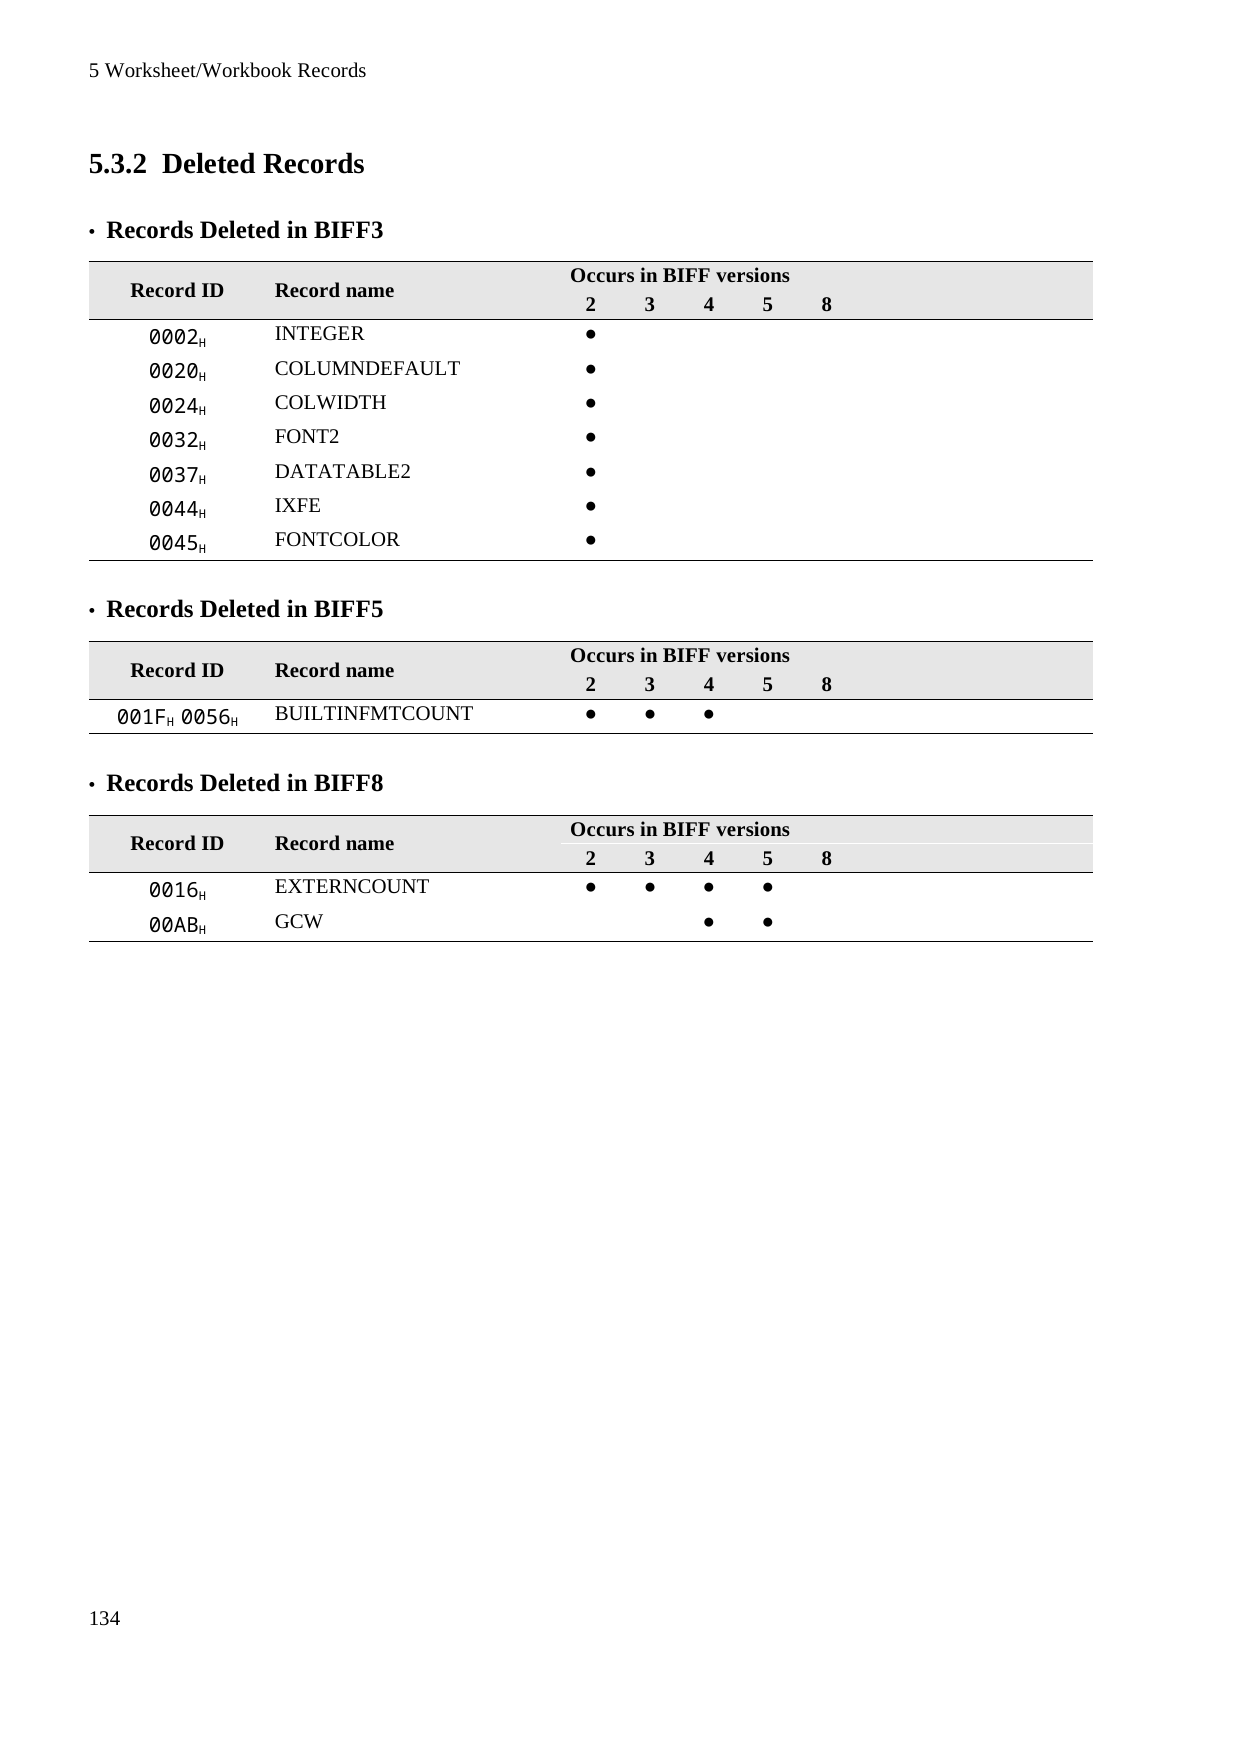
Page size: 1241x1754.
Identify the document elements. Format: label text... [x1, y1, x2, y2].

table_cell [797, 525, 856, 560]
table_cell [620, 354, 679, 388]
table_header Occurs in BIFF versions [561, 262, 1093, 290]
table_cell [738, 320, 797, 353]
table_cell ● [620, 873, 679, 907]
table_cell ● [561, 388, 620, 422]
table_cell 2 [561, 670, 620, 699]
subtitle Deleted Records [88, 148, 1093, 180]
table_cell 0032H [89, 422, 266, 457]
table_cell 5 [738, 670, 797, 699]
table_cell 3 [620, 290, 679, 319]
table_cell [679, 491, 738, 525]
table_cell [856, 422, 915, 457]
table_cell [974, 907, 1033, 941]
table_cell [856, 354, 915, 388]
list Records Deleted in BIFF5 [88, 595, 1093, 623]
table_cell [561, 907, 620, 941]
table_cell 5 [738, 844, 797, 872]
table_cell 5 [738, 290, 797, 319]
table_cell [915, 354, 974, 388]
table_cell [1033, 844, 1093, 872]
table_cell ● [561, 873, 620, 907]
table_cell [679, 388, 738, 422]
table_cell FONTCOLOR [266, 525, 561, 560]
table_cell [856, 320, 915, 353]
table_cell ● [561, 491, 620, 525]
table_cell [797, 491, 856, 525]
table_cell [1033, 491, 1093, 525]
table_cell [738, 700, 797, 733]
table_cell [738, 525, 797, 560]
table_cell [974, 873, 1033, 907]
table_cell [856, 491, 915, 525]
table_cell [620, 907, 679, 941]
table_cell 3 [620, 844, 679, 872]
table_cell [679, 525, 738, 560]
table_cell COLUMNDEFAULT [266, 354, 561, 388]
table_cell [856, 670, 915, 699]
table_header Record ID [89, 642, 266, 699]
table_cell [856, 457, 915, 491]
table_cell [856, 700, 915, 733]
table_header Occurs in BIFF versions [561, 816, 1093, 843]
table_cell [679, 457, 738, 491]
table_cell [620, 320, 679, 353]
table_cell DATATABLE2 [266, 457, 561, 491]
table_cell ● [738, 873, 797, 907]
table_cell [1033, 457, 1093, 491]
list Records Deleted in BIFF3 [88, 216, 1093, 243]
table_cell [1033, 290, 1093, 319]
table_cell [1033, 388, 1093, 422]
table_cell [915, 290, 974, 319]
table_cell 0024H [89, 388, 266, 422]
table_cell [797, 457, 856, 491]
table_cell ● [620, 700, 679, 733]
table_cell [915, 873, 974, 907]
table_cell ● [561, 354, 620, 388]
table_header Record ID [89, 262, 266, 319]
table_header Record name [266, 262, 561, 319]
table_cell [679, 354, 738, 388]
table_cell [974, 354, 1033, 388]
table_cell [974, 457, 1033, 491]
table_cell 001FH 0056H [89, 700, 266, 733]
table_cell COLWIDTH [266, 388, 561, 422]
table_cell [974, 844, 1033, 872]
table_cell [974, 422, 1033, 457]
table_cell [738, 457, 797, 491]
table_cell [797, 388, 856, 422]
table_cell [856, 907, 915, 941]
table_cell 2 [561, 290, 620, 319]
table_cell ● [679, 907, 738, 941]
table_cell 8 [797, 290, 856, 319]
table_cell [620, 525, 679, 560]
table_cell [856, 873, 915, 907]
table_cell [797, 873, 856, 907]
table_cell [797, 907, 856, 941]
table_cell [915, 844, 974, 872]
table_cell ● [561, 422, 620, 457]
table_cell [915, 525, 974, 560]
table_cell [915, 320, 974, 353]
table_cell [1033, 422, 1093, 457]
table_cell 0044H [89, 491, 266, 525]
table_cell [679, 320, 738, 353]
table_cell ● [561, 700, 620, 733]
table_cell [856, 525, 915, 560]
table_cell [856, 844, 915, 872]
table_cell 8 [797, 844, 856, 872]
table_cell [915, 907, 974, 941]
table_cell 0020H [89, 354, 266, 388]
table_cell FONT2 [266, 422, 561, 457]
table_cell [915, 388, 974, 422]
table_cell ● [561, 320, 620, 353]
table_cell [915, 700, 974, 733]
table_cell 0002H [89, 320, 266, 353]
table_cell [974, 388, 1033, 422]
table_cell 4 [679, 670, 738, 699]
table_cell [974, 290, 1033, 319]
table_cell [620, 457, 679, 491]
table_cell [797, 700, 856, 733]
table_cell [738, 388, 797, 422]
table_cell [738, 354, 797, 388]
table_cell [1033, 354, 1093, 388]
table_cell [620, 388, 679, 422]
table_cell [620, 422, 679, 457]
table_cell EXTERNCOUNT [266, 873, 561, 907]
table_cell [915, 491, 974, 525]
table_cell [856, 388, 915, 422]
table_cell [1033, 907, 1093, 941]
table_cell [1033, 670, 1093, 699]
table_header Record name [266, 642, 561, 699]
table_header Occurs in BIFF versions [561, 642, 1093, 670]
table_cell [1033, 320, 1093, 353]
table_cell [1033, 525, 1093, 560]
table_cell ● [679, 873, 738, 907]
table_cell 4 [679, 844, 738, 872]
table_cell [974, 491, 1033, 525]
table_cell 0037H [89, 457, 266, 491]
table_cell 0016H [89, 873, 266, 907]
table_cell [974, 700, 1033, 733]
table_cell ● [561, 525, 620, 560]
table_cell 8 [797, 670, 856, 699]
table_cell [974, 525, 1033, 560]
table_cell [974, 670, 1033, 699]
table_header Record name [266, 816, 561, 872]
table_cell IXFE [266, 491, 561, 525]
table_cell [679, 422, 738, 457]
list Records Deleted in BIFF8 [88, 769, 1093, 797]
table_cell [856, 290, 915, 319]
table_cell INTEGER [266, 320, 561, 353]
table_cell [974, 320, 1033, 353]
table_cell [915, 457, 974, 491]
table_cell 00ABH [89, 907, 266, 941]
table_header Record ID [89, 816, 266, 872]
table_cell [738, 491, 797, 525]
table_cell GCW [266, 907, 561, 941]
table_cell [797, 354, 856, 388]
table_cell ● [679, 700, 738, 733]
table_cell [620, 491, 679, 525]
table_cell 2 [561, 844, 620, 872]
table_cell [738, 422, 797, 457]
table_cell 0045H [89, 525, 266, 560]
table_cell [797, 422, 856, 457]
table_cell [797, 320, 856, 353]
table_cell BUILTINFMTCOUNT [266, 700, 561, 733]
table_cell ● [738, 907, 797, 941]
table_cell 4 [679, 290, 738, 319]
table_cell ● [561, 457, 620, 491]
table_cell [915, 422, 974, 457]
table_cell [1033, 700, 1093, 733]
table_cell 3 [620, 670, 679, 699]
table_cell [1033, 873, 1093, 907]
table_cell [915, 670, 974, 699]
